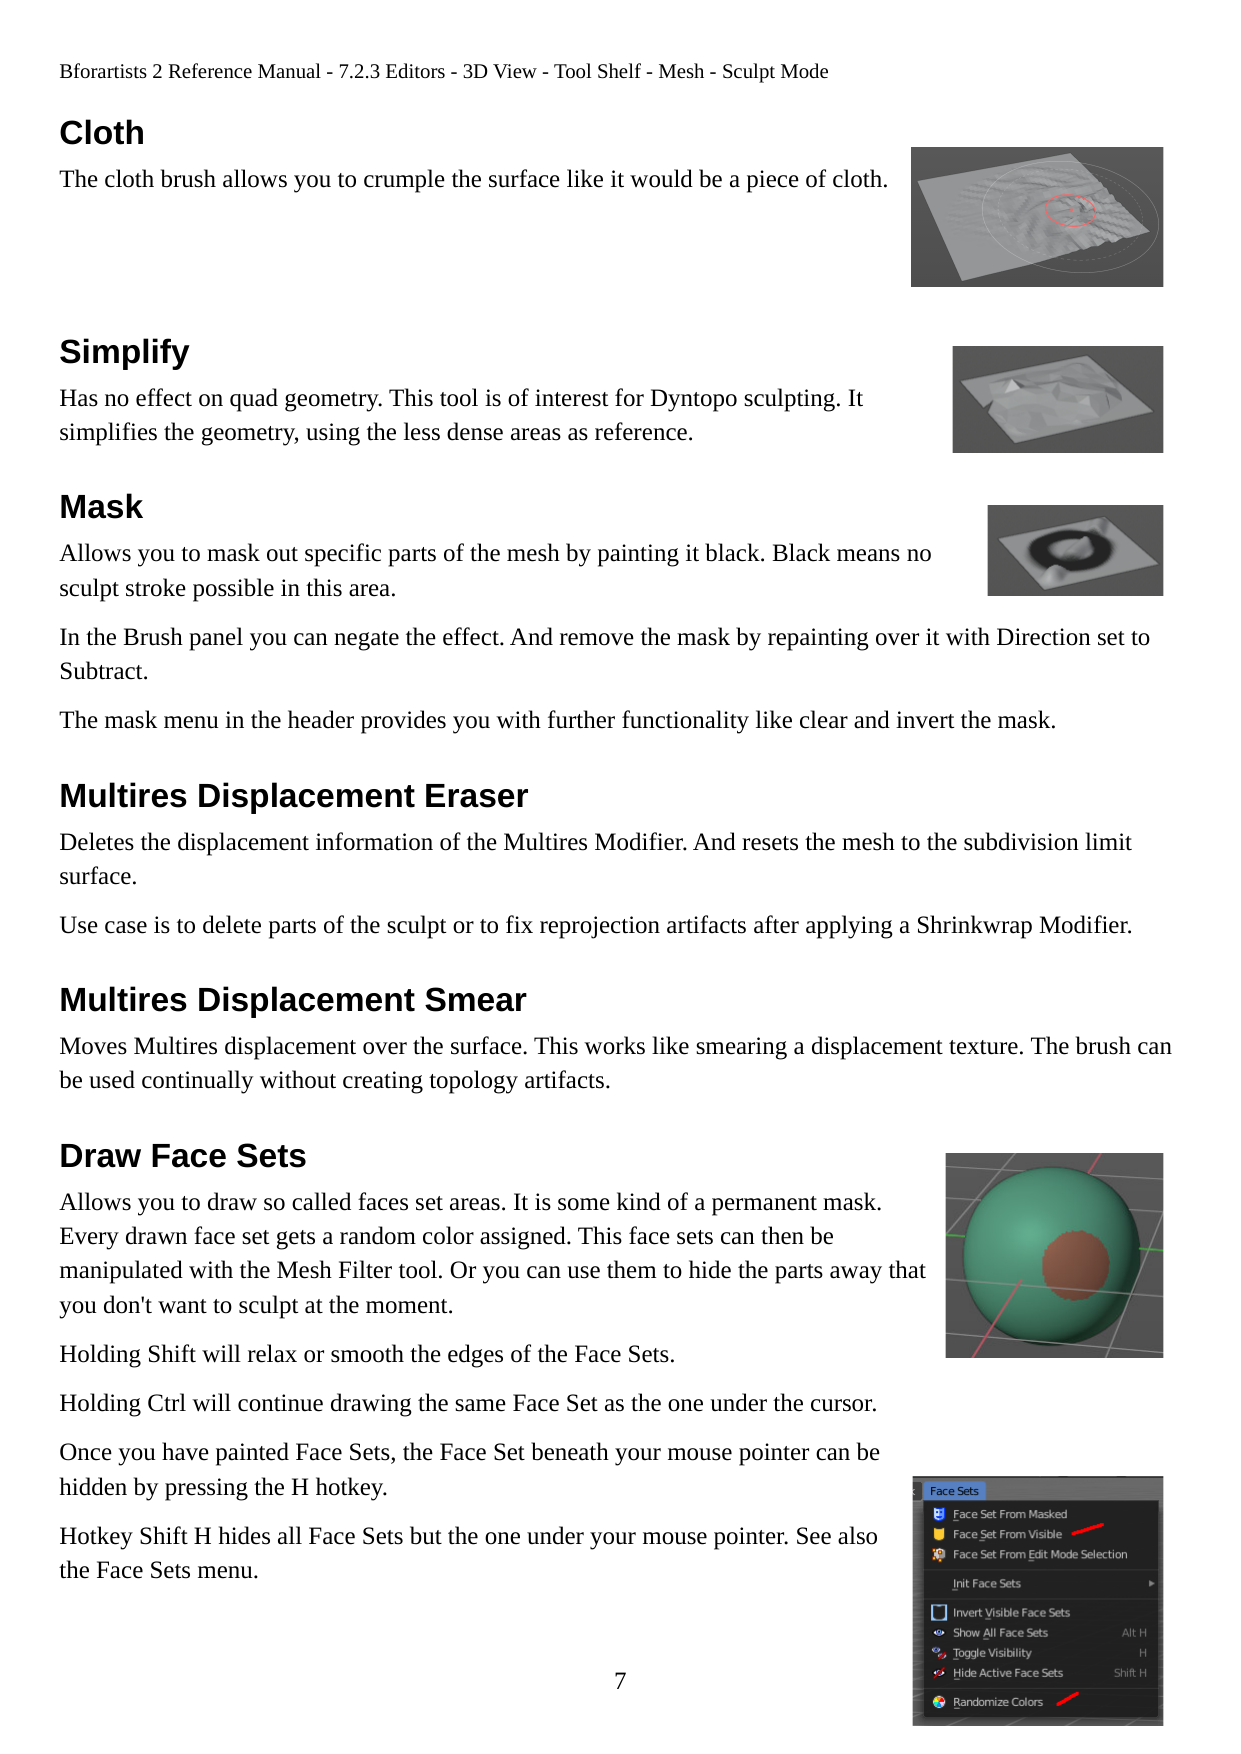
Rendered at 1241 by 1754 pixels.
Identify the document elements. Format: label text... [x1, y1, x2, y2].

text Holding Shift will relax or smooth the edges of the Face Sets. [59, 1339, 1181, 1368]
picture [952, 346, 1164, 453]
text Deletes the displacement information of the Multires Modifier. And resets the mesh to the subdivision limit surface. [59, 827, 1181, 890]
text In the Brush panel you can negate the effect. And remove the mask by repainting over it with Direction set to Subtract. [59, 622, 1181, 685]
subtitle Multires Displacement Smear [59, 980, 1181, 1019]
text Moves Multires displacement over the surface. This works like smearing a displacement texture. The brush can be used continually without creating topology artifacts. [59, 1031, 1181, 1094]
subtitle Multires Displacement Eraser [59, 775, 1181, 814]
picture [912, 1476, 1164, 1726]
text Allows you to draw so called faces set areas. It is some kind of a permanent mask. Every drawn face set gets a random color assigned. This face sets can then be manipulated with the Mesh Filter tool. Or you can use them to hide the parts away that you don't want to sculpt at the moment. [59, 1187, 945, 1319]
subtitle Cloth [59, 113, 1181, 151]
text Allows you to mask out specific parts of the mesh by painting it black. Black means no sculpt stroke possible in this area. [59, 538, 1181, 602]
picture [945, 1153, 1164, 1358]
text The cloth brush allows you to crumple the surface like it would be a piece of cloth. [59, 164, 911, 192]
subtitle Draw Face Sets [59, 1136, 1181, 1174]
picture [987, 505, 1164, 596]
text Has no effect on quad geometry. This tool is of interest for Dyntopo sculpting. It simplifies the geometry, using the less dense areas as reference. [59, 383, 952, 446]
text Hotkey Shift H hides all Face Sets but the one under your mouse pointer. See also the Face Sets menu. [59, 1521, 912, 1584]
text Use case is to delete parts of the sculpt or to fix reprojection artifacts after applying a Shrinkwrap Modifier. [59, 910, 1181, 939]
text The mask menu in the header provides you with further functionality like clear and invert the mask. [59, 706, 1181, 734]
picture [911, 147, 1164, 287]
text Holding Ctrl will continue drawing the same Face Set as the one under the cursor. [59, 1388, 1181, 1417]
subtitle Simplify [59, 332, 1181, 370]
text Once you have painted Face Sets, the Face Set beneath your mouse pointer can be hidden by pressing the H hotkey. [59, 1437, 1181, 1501]
subtitle Mask [59, 487, 1181, 526]
